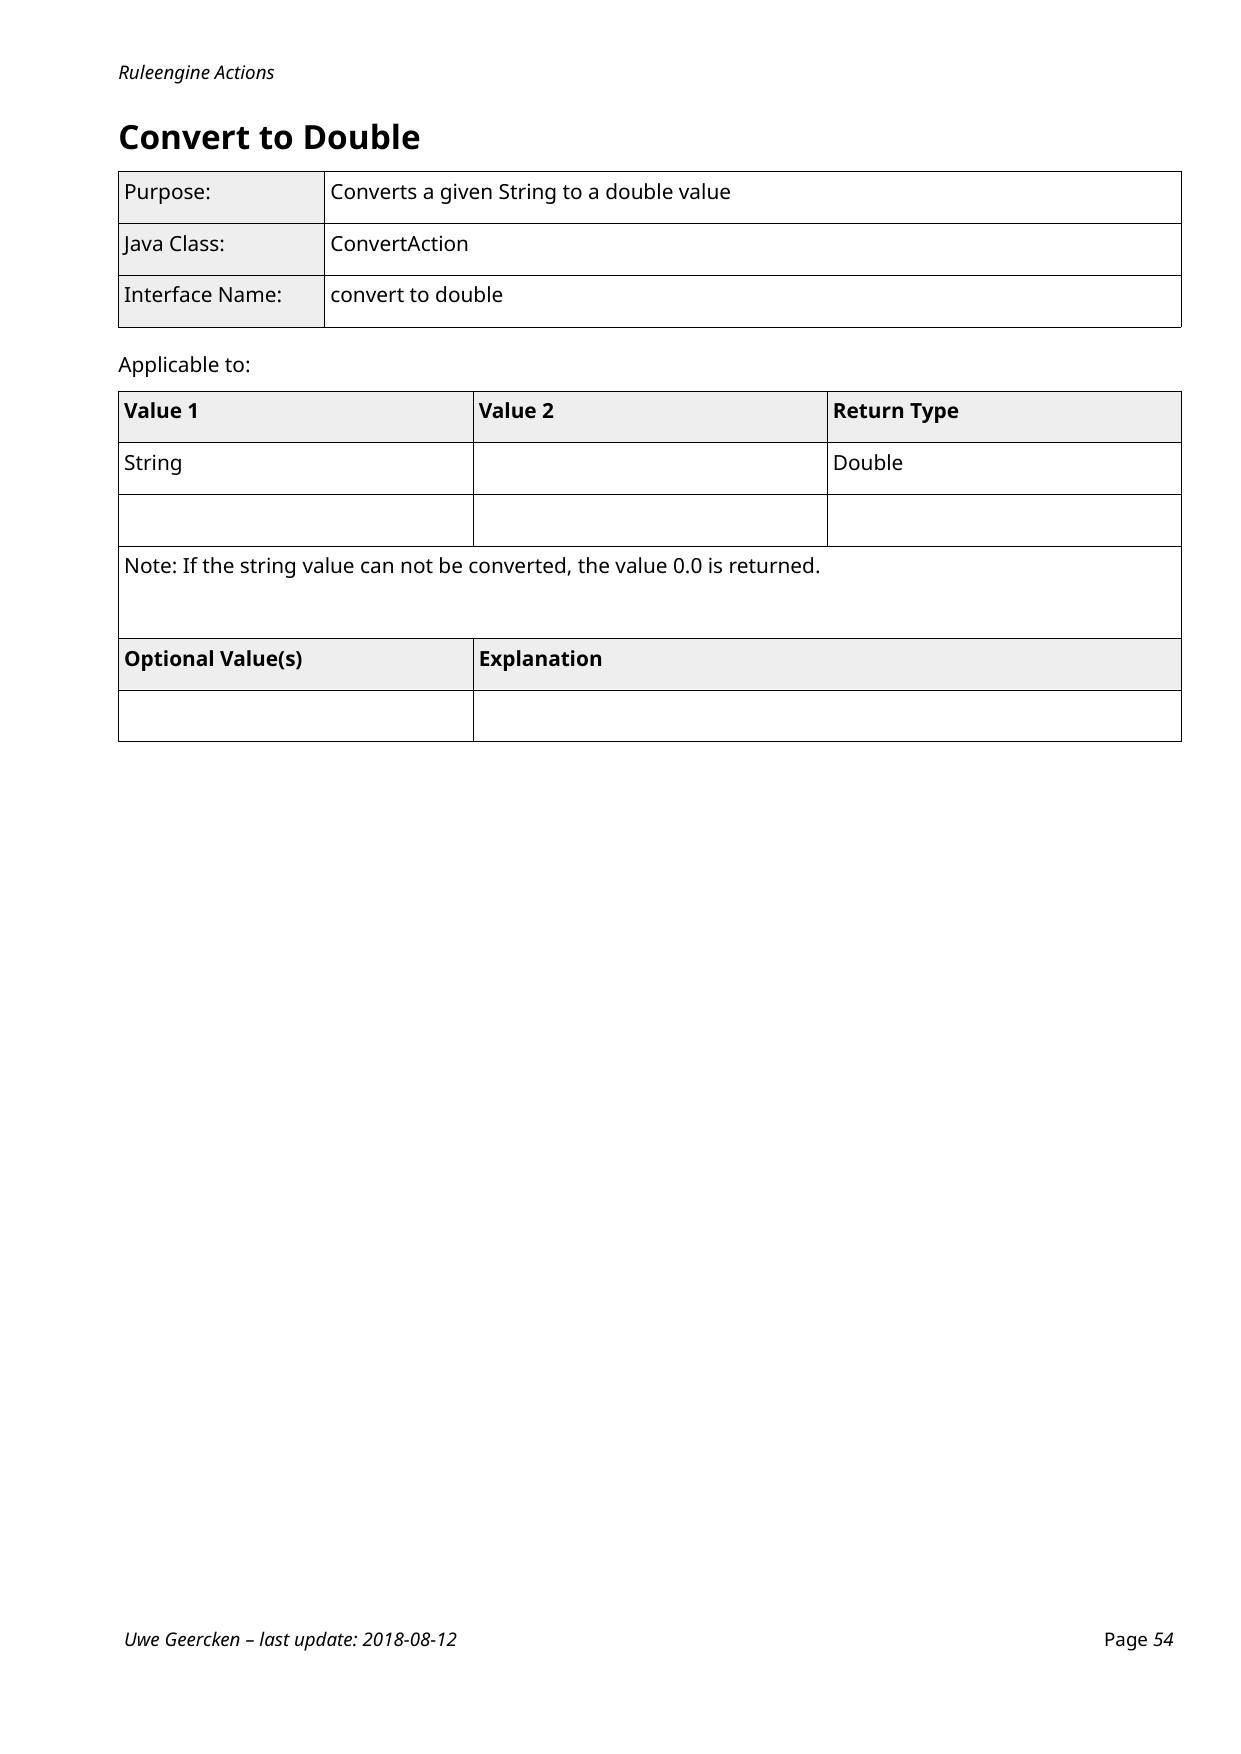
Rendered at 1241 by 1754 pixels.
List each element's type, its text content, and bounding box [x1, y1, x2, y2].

table_header Value 1 [119, 392, 473, 442]
table_cell [474, 443, 827, 494]
table_cell Double [828, 443, 1181, 494]
table_cell Interface Name: [119, 276, 324, 327]
table_header Value 2 [474, 392, 827, 442]
table_cell ConvertAction [325, 224, 1181, 275]
table_header Converts a given String to a double value [325, 172, 1181, 223]
table_cell Optional Value(s) [119, 639, 473, 689]
table_header Return Type [828, 392, 1181, 442]
table_cell convert to double [325, 276, 1181, 327]
table_cell [119, 691, 473, 741]
table_cell [119, 495, 473, 546]
text Applicable to: [118, 350, 1181, 379]
table_cell String [119, 443, 473, 494]
table_cell Note: If the string value can not be converted, the value 0.0 is returned. [119, 547, 1181, 638]
table_cell [474, 495, 827, 546]
table_header Purpose: [119, 172, 324, 223]
table_cell [828, 495, 1181, 546]
table_cell [474, 691, 1181, 741]
table_cell Explanation [474, 639, 1181, 689]
table_cell Java Class: [119, 224, 324, 275]
text Convert to Double [118, 114, 1181, 159]
